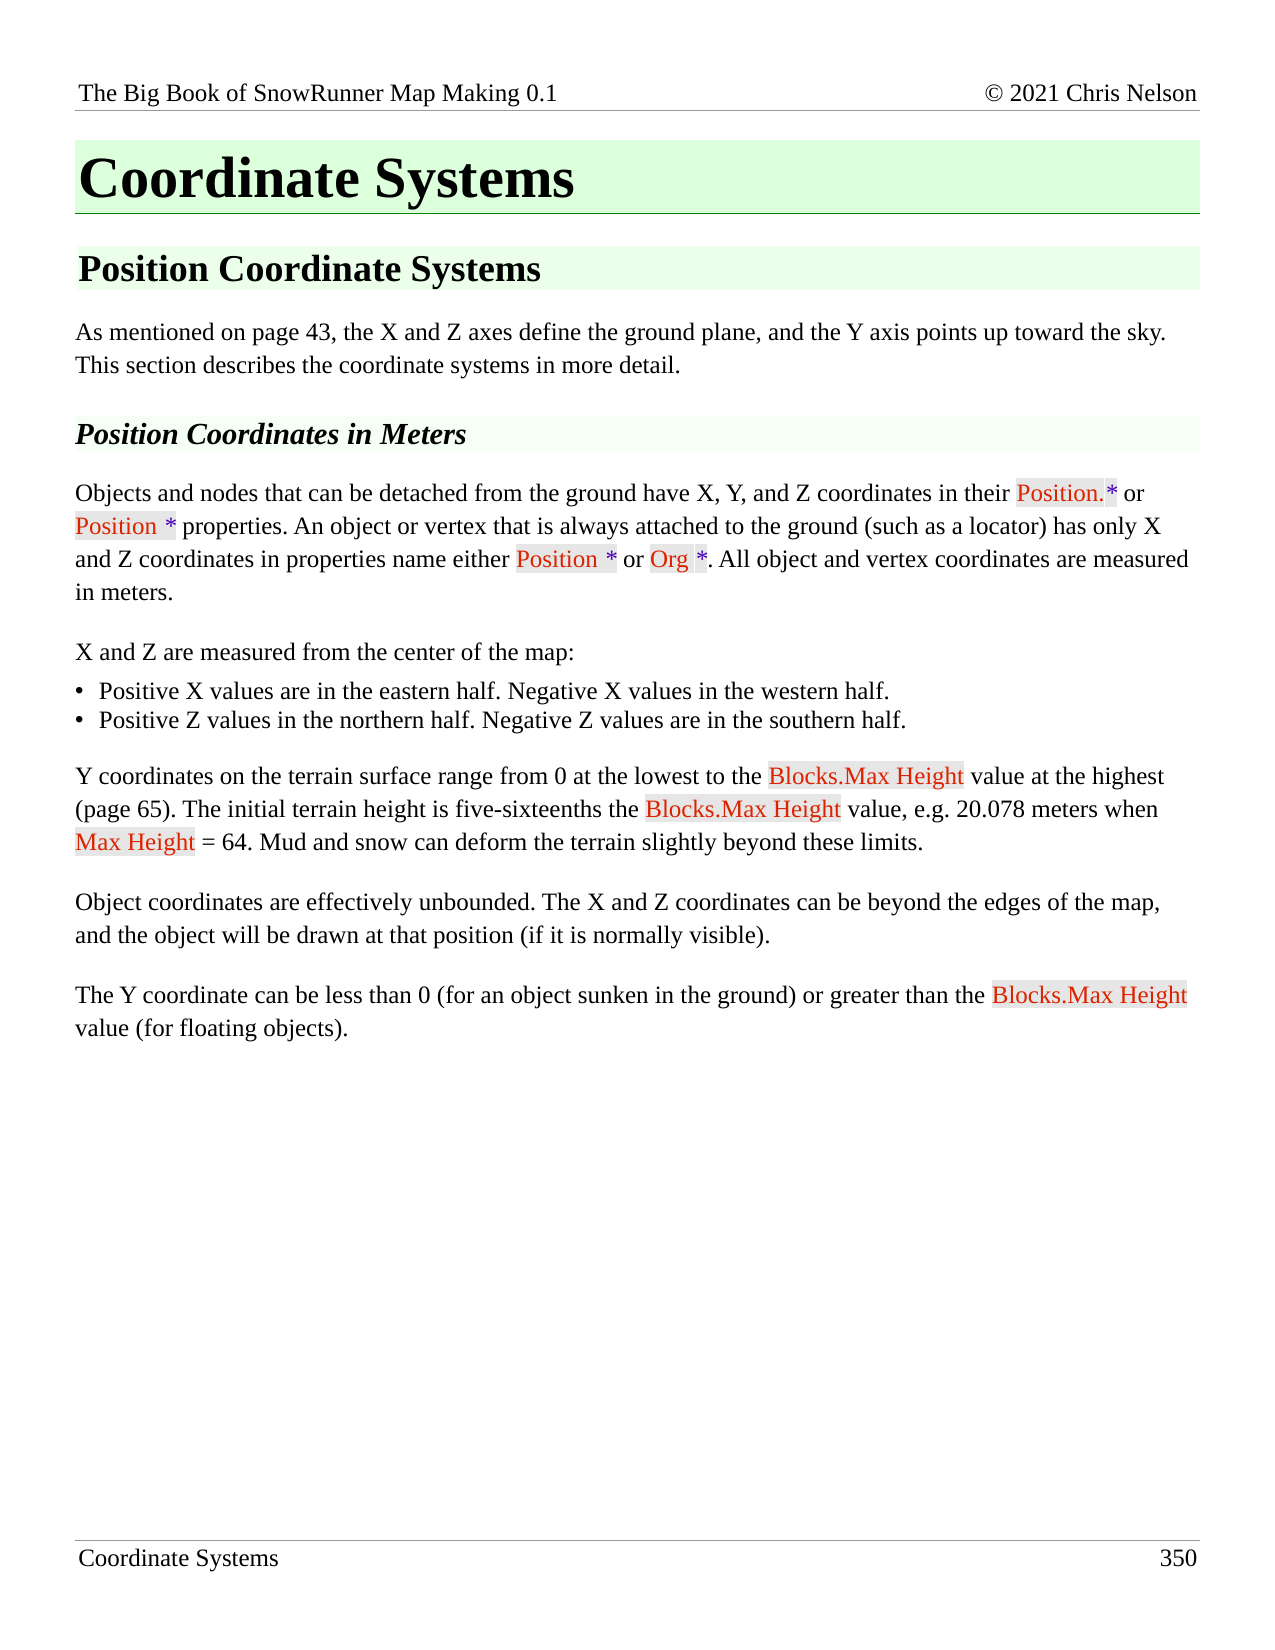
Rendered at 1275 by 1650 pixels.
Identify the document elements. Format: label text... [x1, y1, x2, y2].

list Positive X values are in the eastern half. Negative X values in the western half. [75, 676, 1200, 705]
text Y coordinates on the terrain surface range from 0 at the lowest to the Blocks.Max Height value at the highest (page 65). The initial terrain height is five-sixteenths the Blocks.Max Height value, e.g. 20.078 meters when Max Height = 64. Mud and snow can deform the terrain slightly beyond these limits. [75, 761, 1200, 856]
subtitle X and Z are measured from the center of the map: [75, 637, 1200, 666]
list Positive Z values in the northern half. Negative Z values are in the southern half. [75, 705, 1200, 734]
subtitle Position Coordinate Systems [78, 246, 1200, 290]
text As mentioned on page 43, the X and Z axes define the ground plane, and the Y axis points up toward the sky. This section describes the coordinate systems in more detail. [75, 317, 1200, 378]
subtitle Coordinate Systems [75, 140, 1200, 213]
text The Y coordinate can be less than 0 (for an object sunken in the ground) or greater than the Blocks.Max Height value (for floating objects). [75, 980, 1200, 1042]
text Object coordinates are effectively unbounded. The X and Z coordinates can be beyond the edges of the map, and the object will be drawn at that position (if it is normally visible). [75, 887, 1200, 948]
text Objects and nodes that can be detached from the ground have X, Y, and Z coordinates in their Position.* or Position * properties. An object or vertex that is always attached to the ground (such as a locator) has only X and Z coordinates in properties name either Position * or Org *. All object and vertex coordinates are measured in meters. [75, 478, 1200, 606]
subtitle Position Coordinates in Meters [75, 416, 1200, 451]
